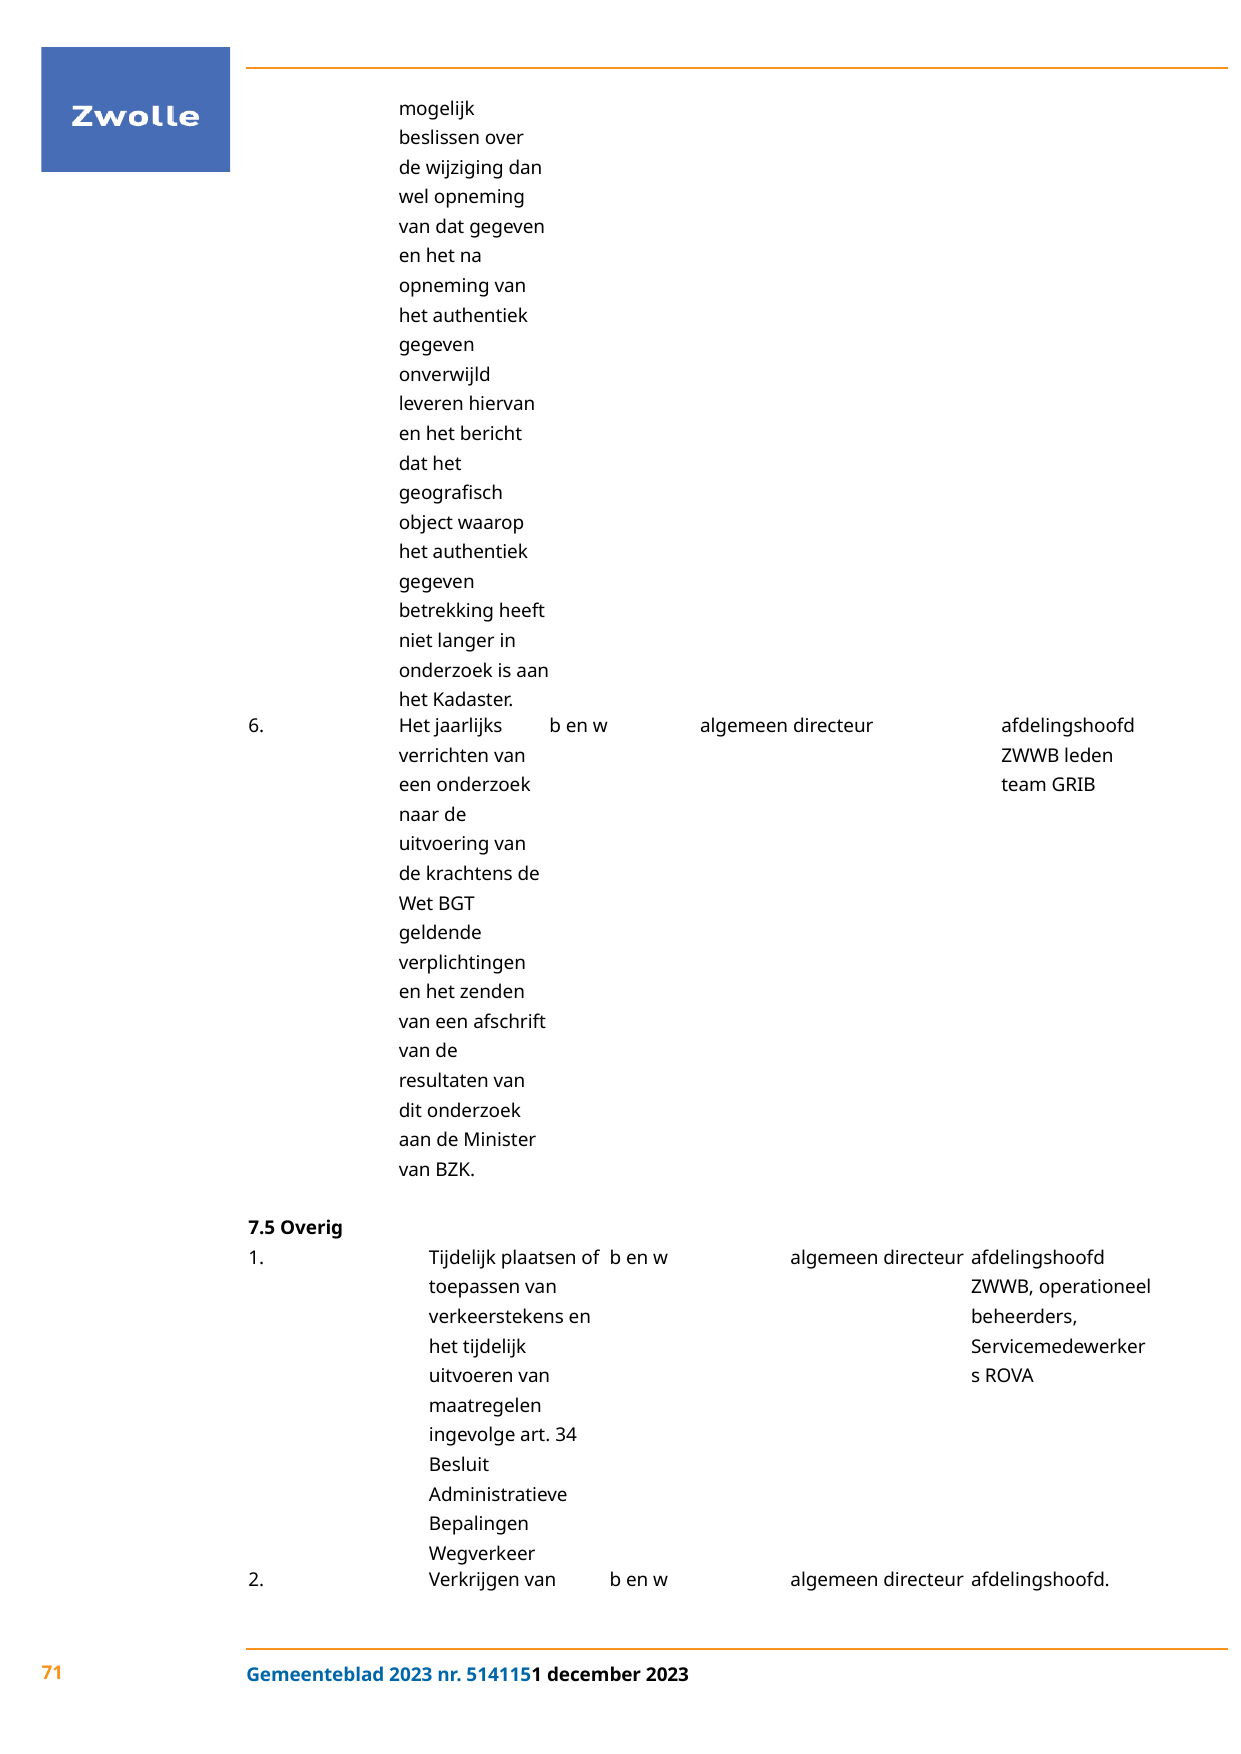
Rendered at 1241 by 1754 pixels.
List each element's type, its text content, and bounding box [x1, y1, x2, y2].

table_cell 6. [248, 712, 398, 1182]
table_cell b en w [609, 1566, 790, 1591]
table_cell [248, 95, 398, 712]
table_cell [1001, 95, 1152, 712]
table_header Tijdelijk plaatsen of toepassen van verkeerstekens en het tijdelijk uitvoeren van maatregelen ingevolge art. 34 Besluit Administratieve Bepalingen Wegverkeer [429, 1244, 609, 1566]
picture [41, 47, 231, 172]
table_cell afdelingshoofd. [971, 1566, 1152, 1591]
table_cell Het jaarlijks verrichten van een onderzoek naar de uitvoering van de krachtens de Wet BGT geldende verplichtingen en het zenden van een afschrift van de resultaten van dit onderzoek aan de Minister van BZK. [399, 712, 549, 1182]
table_cell Verkrijgen van [429, 1566, 609, 1591]
text 7.5 Overig [248, 1214, 1152, 1240]
table_cell mogelijk beslissen over de wijziging dan wel opneming van dat gegeven en het na opneming van het authentiek gegeven onverwijld leveren hiervan en het bericht dat het geografisch object waarop het authentiek gegeven betrekking heeft niet langer in onderzoek is aan het Kadaster. [399, 95, 549, 712]
table_cell algemeen directeur [790, 1566, 971, 1591]
table_header 1. [248, 1244, 429, 1566]
table_cell [549, 95, 700, 712]
table_cell 2. [248, 1566, 429, 1591]
table_cell algemeen directeur [700, 712, 1001, 1182]
table_cell [700, 95, 1001, 712]
table_header afdelingshoofd ZWWB, operationeel beheerders, Servicemedewerkers ROVA [971, 1244, 1152, 1566]
table_cell b en w [549, 712, 700, 1182]
table_header algemeen directeur [790, 1244, 971, 1566]
table_cell afdelingshoofd ZWWB leden team GRIB [1001, 712, 1152, 1182]
table_header b en w [609, 1244, 790, 1566]
